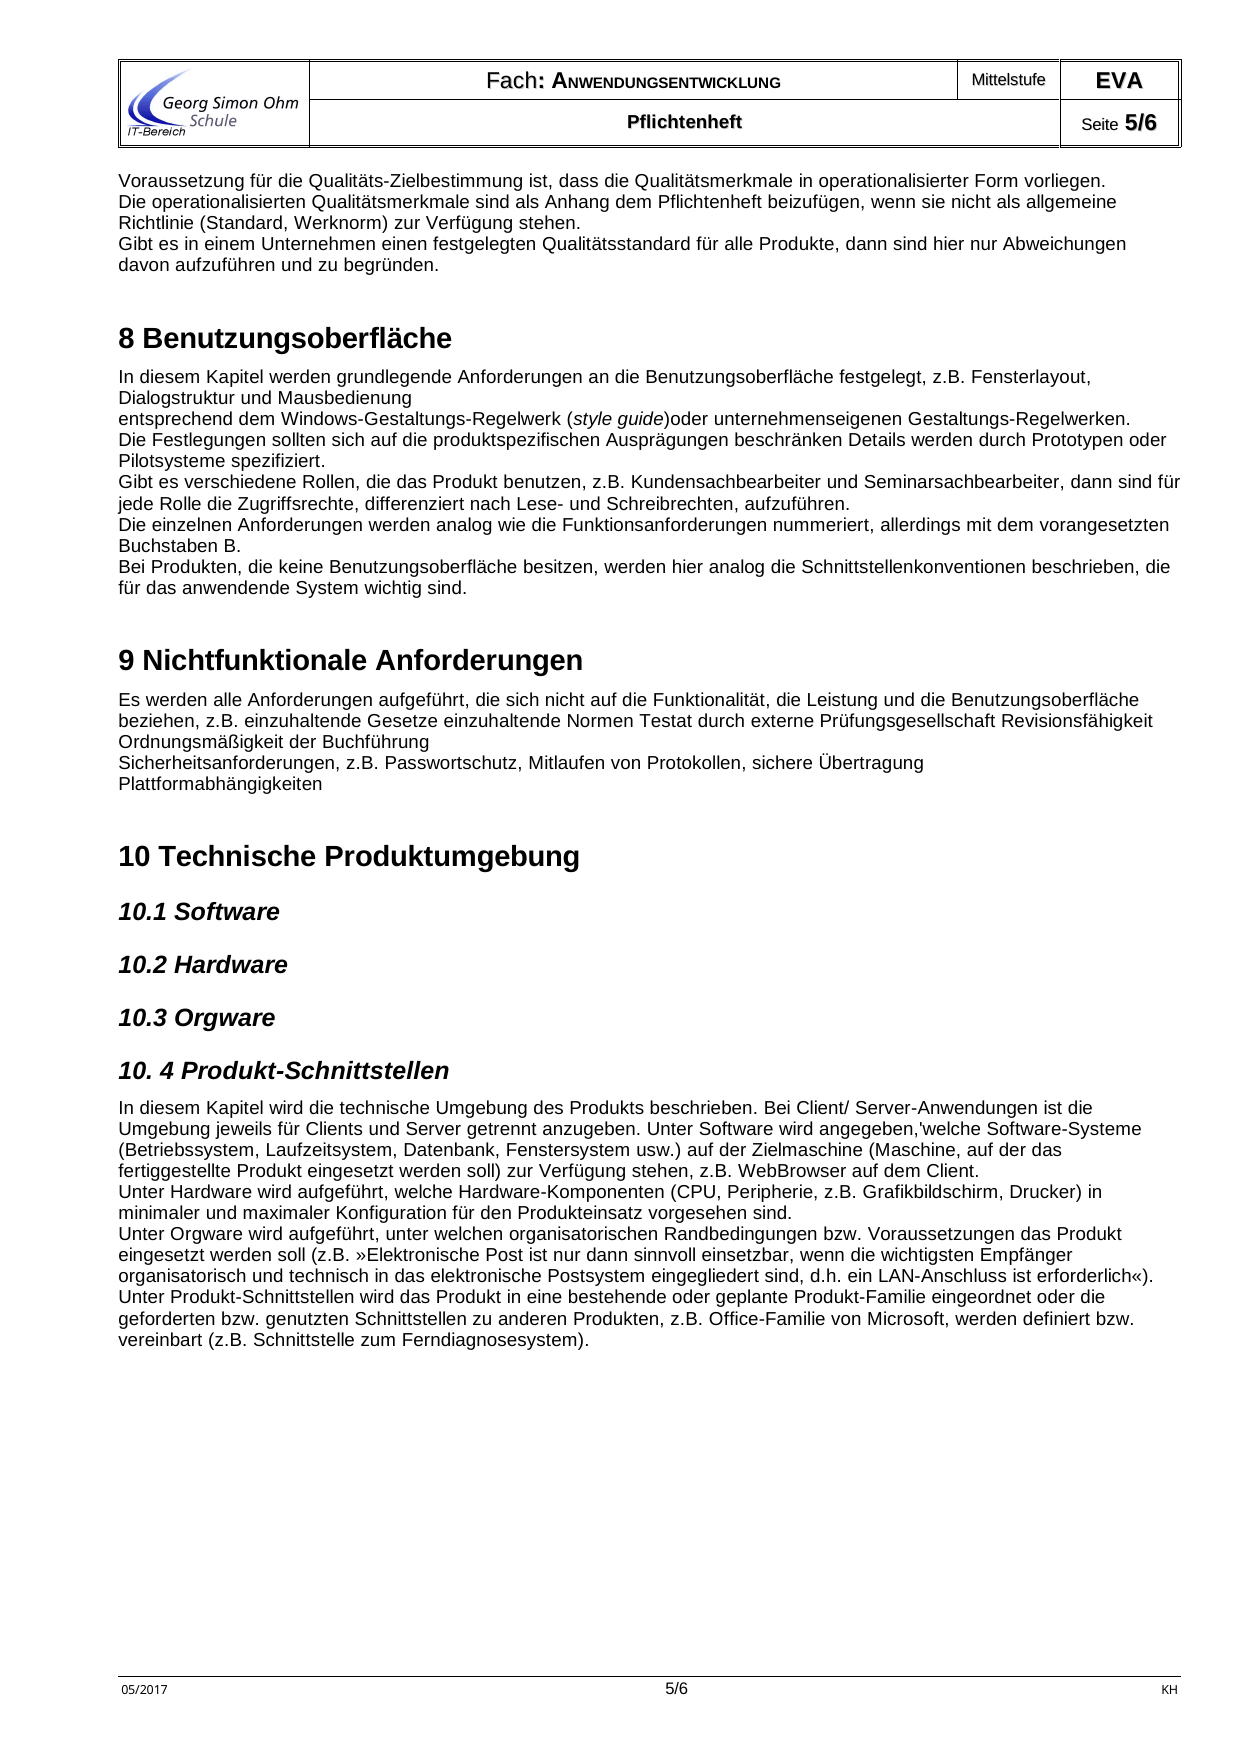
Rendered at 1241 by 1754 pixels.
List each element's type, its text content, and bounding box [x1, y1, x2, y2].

subtitle 10 Technische Produktumgebung [118, 840, 1181, 873]
subtitle 10.3 Orgware [118, 1004, 1181, 1032]
text Gibt es verschiedene Rollen, die das Produkt benutzen, z.B. Kundensachbearbeiter und Seminarsachbearbeiter, dann sind für jede Rolle die Zugriffsrechte, differenziert nach Lese- und Schreibrechten, aufzuführen. [118, 472, 1181, 514]
text Gibt es in einem Unternehmen einen festgelegten Qualitätsstandard für alle Produkte, dann sind hier nur Abweichungen davon aufzuführen und zu begründen. [118, 233, 1181, 276]
text Unter Hardware wird aufgeführt, welche Hardware-Komponenten (CPU, Peripherie, z.B. Grafikbildschirm, Drucker) in minimaler und maximaler Konfiguration für den Produkteinsatz vorgesehen sind. [118, 1182, 1181, 1224]
text Bei Produkten, die keine Benutzungsoberfläche besitzen, werden hier analog die Schnittstellenkonventionen beschrieben, die für das anwendende System wichtig sind. [118, 556, 1181, 598]
text Unter Orgware wird aufgeführt, unter welchen organisatorischen Randbedingungen bzw. Voraussetzungen das Produkt eingesetzt werden soll (z.B. »Elektronische Post ist nur dann sinnvoll einsetzbar, wenn die wichtigsten Empfänger organisatorisch und technisch in das elektronische Postsystem eingegliedert sind, d.h. ein LAN-Anschluss ist erforderlich«). [118, 1224, 1181, 1287]
text Unter Produkt-Schnittstellen wird das Produkt in eine bestehende oder geplante Produkt-Familie eingeordnet oder die geforderten bzw. genutzten Schnittstellen zu anderen Produkten, z.B. Office-Familie von Microsoft, werden definiert bzw. vereinbart (z.B. Schnittstelle zum Ferndiagnosesystem). [118, 1287, 1181, 1350]
subtitle 10. 4 Produkt-Schnittstellen [118, 1057, 1181, 1085]
text In diesem Kapitel werden grundlegende Anforderungen an die Benutzungsoberfläche festgelegt, z.B. Fensterlayout, Dialogstruktur und Mausbedienung [118, 367, 1181, 409]
text Voraussetzung für die Qualitäts-Zielbestimmung ist, dass die Qualitätsmerkmale in operationalisierter Form vorliegen. [118, 170, 1181, 191]
text Sicherheitsanforderungen, z.B. Passwortschutz, Mitlaufen von Protokollen, sichere Übertragung [118, 752, 1181, 773]
text Ordnungsmäßigkeit der Buchführung [118, 731, 1181, 752]
subtitle 9 Nichtfunktionale Anforderungen [118, 644, 1181, 677]
subtitle 8 Benutzungsoberfläche [118, 322, 1181, 354]
text Plattformabhängigkeiten [118, 773, 1181, 794]
text Die einzelnen Anforderungen werden analog wie die Funktionsanforderungen nummeriert, allerdings mit dem vorangesetzten Buchstaben B. [118, 514, 1181, 556]
text Die operationalisierten Qualitätsmerkmale sind als Anhang dem Pflichtenheft beizufügen, wenn sie nicht als allgemeine Richtlinie (Standard, Werknorm) zur Verfügung stehen. [118, 191, 1181, 233]
text entsprechend dem Windows-Gestaltungs-Regelwerk (style guide)oder unternehmenseigenen Gestaltungs-Regelwerken. [118, 409, 1181, 430]
subtitle 10.1 Software [118, 898, 1181, 926]
text In diesem Kapitel wird die technische Umgebung des Produkts beschrieben. Bei Client/ Server-Anwendungen ist die Umgebung jeweils für Clients und Server getrennt anzugeben. Unter Software wird angegeben,'welche Software-Systeme (Betriebssystem, Laufzeitsystem, Datenbank, Fenstersystem usw.) auf der Zielmaschine (Maschine, auf der das fertiggestellte Produkt eingesetzt werden soll) zur Verfügung stehen, z.B. WebBrowser auf dem Client. [118, 1097, 1181, 1182]
text Es werden alle Anforderungen aufgeführt, die sich nicht auf die Funktionalität, die Leistung und die Benutzungsoberfläche beziehen, z.B. einzuhaltende Gesetze einzuhaltende Normen Testat durch externe Prüfungsgesellschaft Revisionsfähigkeit [118, 689, 1181, 731]
text Die Festlegungen sollten sich auf die produktspezifischen Ausprägungen beschränken Details werden durch Prototypen oder Pilotsysteme spezifiziert. [118, 430, 1181, 472]
subtitle 10.2 Hardware [118, 951, 1181, 979]
picture [126, 67, 304, 140]
